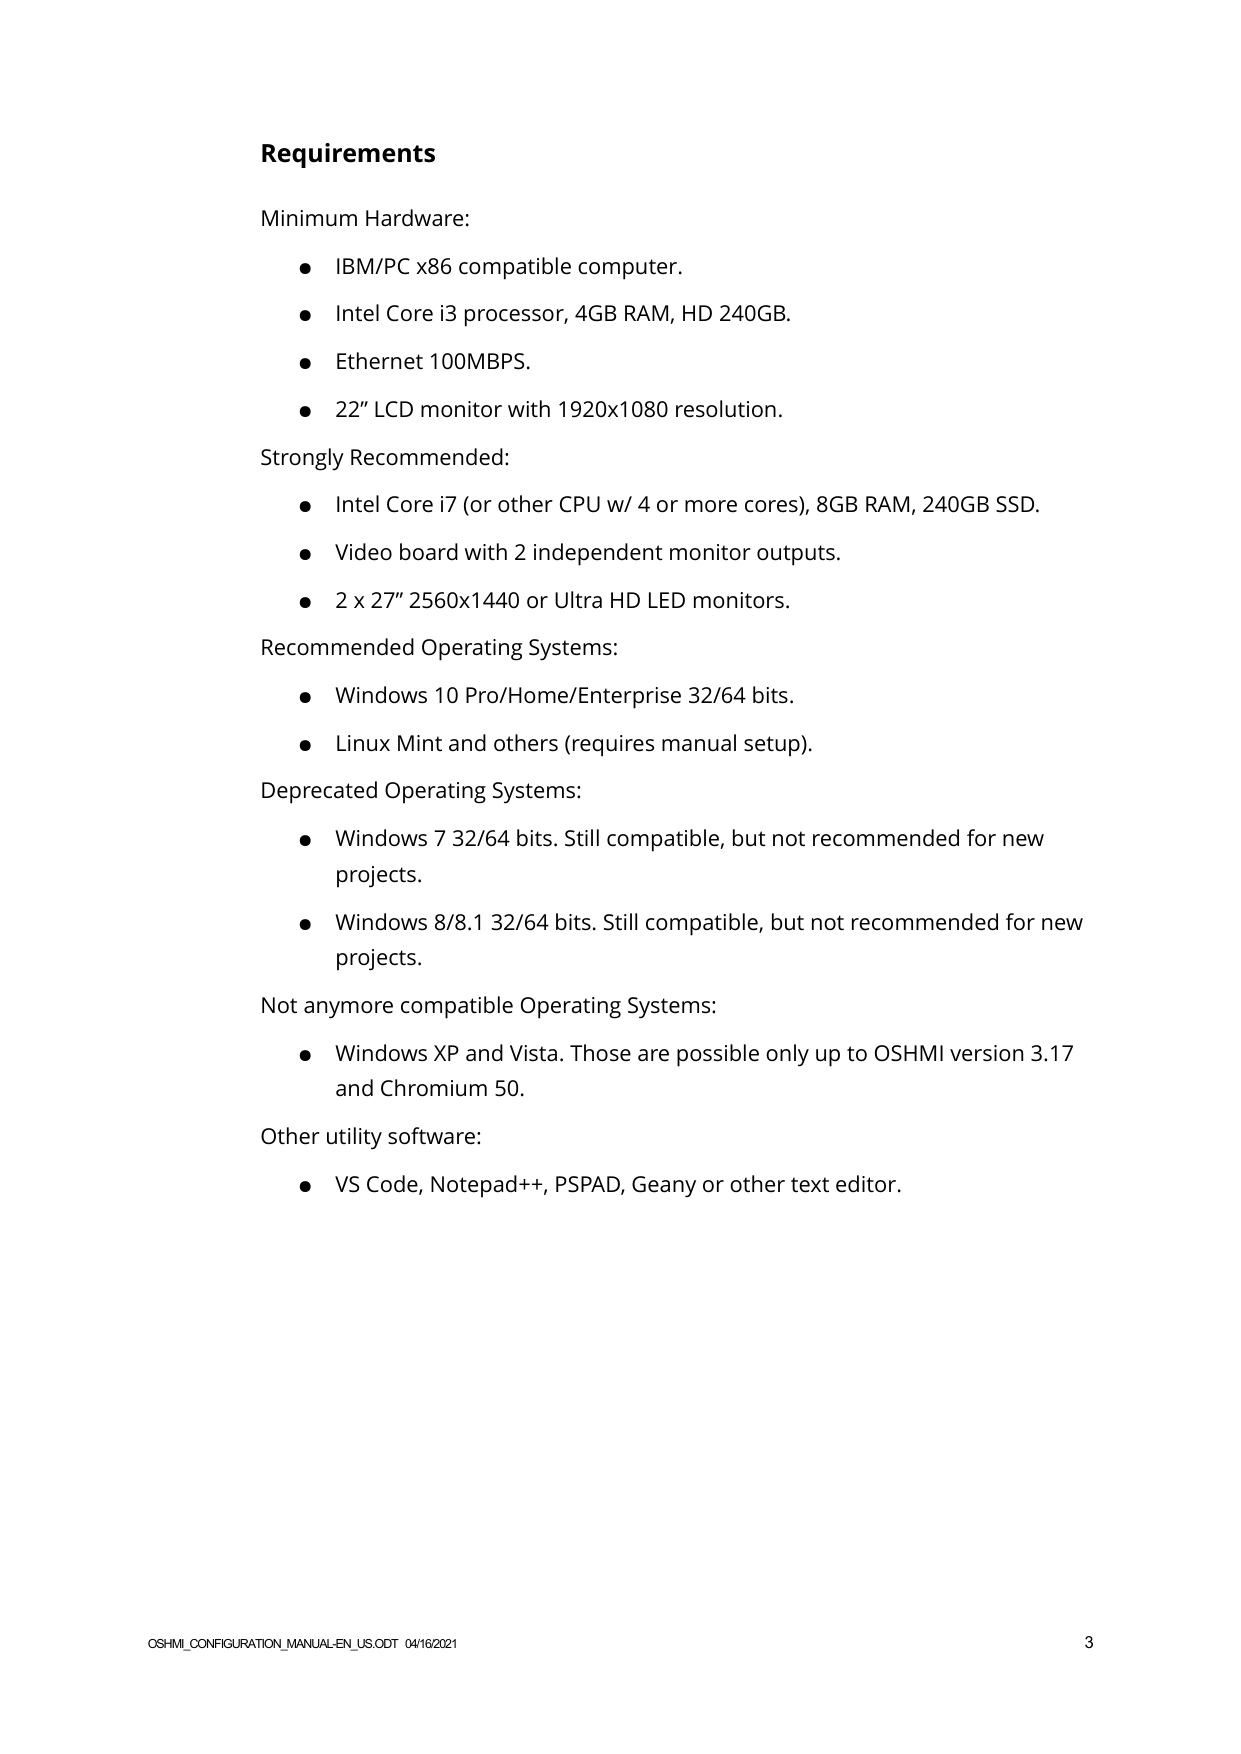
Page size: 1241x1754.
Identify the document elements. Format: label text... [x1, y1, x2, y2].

list Linux Mint and others (requires manual setup). [298, 728, 1093, 757]
list Intel Core i7 (or other CPU w/ 4 or more cores), 8GB RAM, 240GB SSD. [298, 489, 1093, 519]
list Windows XP and Vista. Those are possible only up to OSHMI version 3.17 and Chromium 50. [298, 1038, 1093, 1103]
list Windows 10 Pro/Home/Enterprise 32/64 bits. [298, 680, 1093, 710]
text Recommended Operating Systems: [260, 632, 1093, 662]
list Windows 8/8.1 32/64 bits. Still compatible, but not recommended for new projects. [298, 907, 1093, 972]
text Not anymore compatible Operating Systems: [260, 990, 1093, 1020]
list IBM/PC x86 compatible computer. [298, 251, 1093, 280]
list 22” LCD monitor with 1920x1080 resolution. [298, 394, 1093, 423]
text Strongly Recommended: [260, 441, 1093, 471]
list Ethernet 100MBPS. [298, 346, 1093, 376]
list VS Code, Notepad++, PSPAD, Geany or other text editor. [298, 1169, 1093, 1199]
text Minimum Hardware: [260, 203, 1093, 233]
subtitle Requirements [260, 136, 1093, 170]
list 2 x 27” 2560x1440 or Ultra HD LED monitors. [298, 584, 1093, 614]
list Windows 7 32/64 bits. Still compatible, but not recommended for new projects. [298, 823, 1093, 889]
text Deprecated Operating Systems: [260, 775, 1093, 805]
list Intel Core i3 processor, 4GB RAM, HD 240GB. [298, 298, 1093, 328]
text Other utility software: [260, 1121, 1093, 1151]
list Video board with 2 independent monitor outputs. [298, 537, 1093, 567]
